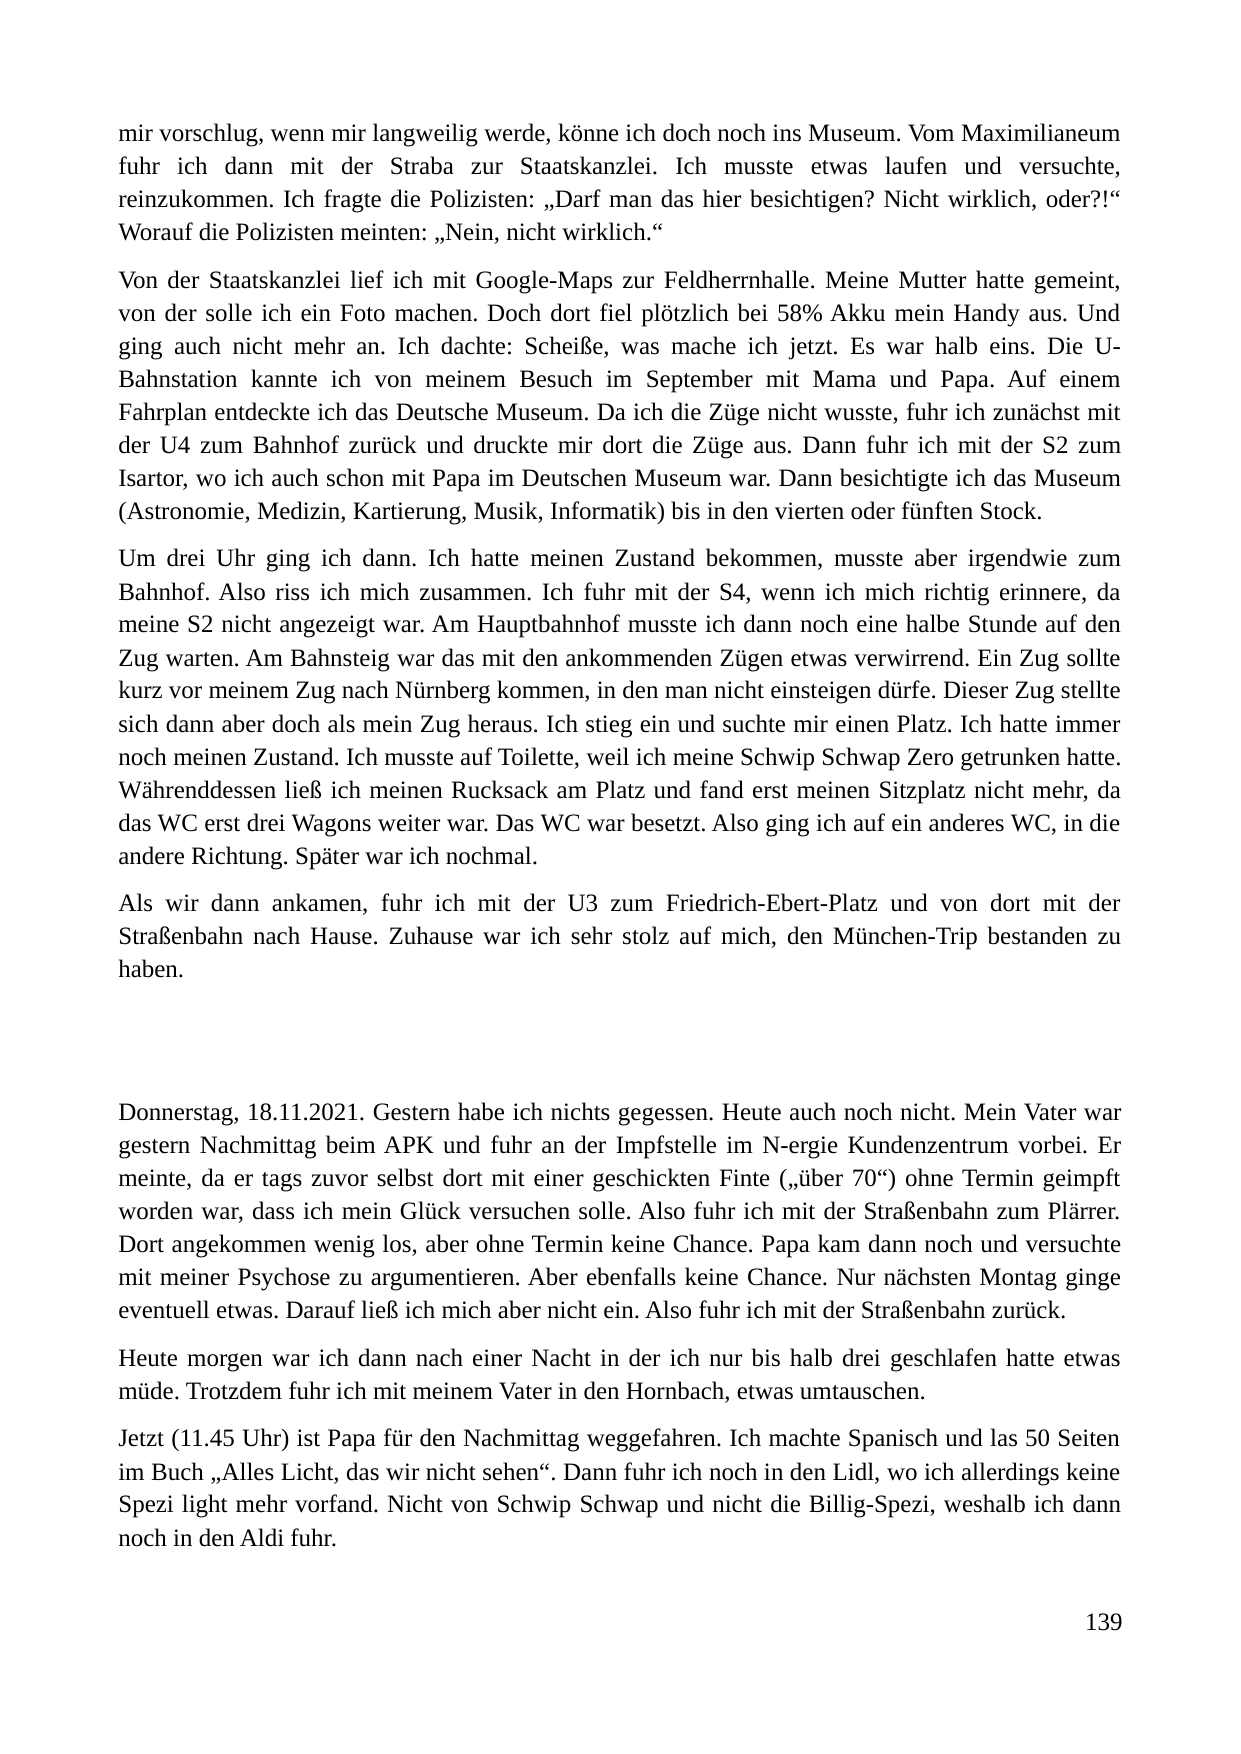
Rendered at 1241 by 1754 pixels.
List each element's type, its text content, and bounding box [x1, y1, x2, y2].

text Um drei Uhr ging ich dann. Ich hatte meinen Zustand bekommen, musste aber irgendwie zum Bahnhof. Also riss ich mich zusammen. Ich fuhr mit der S4, wenn ich mich richtig erinnere, da meine S2 nicht angezeigt war. Am Hauptbahnhof musste ich dann noch eine halbe Stunde auf den Zug warten. Am Bahnsteig war das mit den ankommenden Zügen etwas verwirrend. Ein Zug sollte kurz vor meinem Zug nach Nürnberg kommen, in den man nicht einsteigen dürfe. Dieser Zug stellte sich dann aber doch als mein Zug heraus. Ich stieg ein und suchte mir einen Platz. Ich hatte immer noch meinen Zustand. Ich musste auf Toilette, weil ich meine Schwip Schwap Zero getrunken hatte. Währenddessen ließ ich meinen Rucksack am Platz und fand erst meinen Sitzplatz nicht mehr, da das WC erst drei Wagons weiter war. Das WC war besetzt. Also ging ich auf ein anderes WC, in die andere Richtung. Später war ich nochmal. [118, 543, 1122, 869]
text mir vorschlug, wenn mir langweilig werde, könne ich doch noch ins Museum. Vom Maximilianeum fuhr ich dann mit der Straba zur Staatskanzlei. Ich musste etwas laufen und versuchte, reinzukommen. Ich fragte die Polizisten: „Darf man das hier besichtigen? Nicht wirklich, oder?!“ Worauf die Polizisten meinten: „Nein, nicht wirklich.“ [118, 118, 1122, 246]
text Heute morgen war ich dann nach einer Nacht in der ich nur bis halb drei geschlafen hatte etwas müde. Trotzdem fuhr ich mit meinem Vater in den Hornbach, etwas umtauschen. [118, 1343, 1122, 1405]
text Donnerstag, 18.11.2021. Gestern habe ich nichts gegessen. Heute auch noch nicht. Mein Vater war gestern Nachmittag beim APK und fuhr an der Impfstelle im N-ergie Kundenzentrum vorbei. Er meinte, da er tags zuvor selbst dort mit einer geschickten Finte („über 70“) ohne Termin geimpft worden war, dass ich mein Glück versuchen solle. Also fuhr ich mit der Straßenbahn zum Plärrer. Dort angekommen wenig los, aber ohne Termin keine Chance. Papa kam dann noch und versuchte mit meiner Psychose zu argumentieren. Aber ebenfalls keine Chance. Nur nächsten Montag ginge eventuell etwas. Darauf ließ ich mich aber nicht ein. Also fuhr ich mit der Straßenbahn zurück. [118, 1097, 1122, 1324]
text Jetzt (11.45 Uhr) ist Papa für den Nachmittag weggefahren. Ich machte Spanisch und las 50 Seiten im Buch „Alles Licht, das wir nicht sehen“. Dann fuhr ich noch in den Lidl, wo ich allerdings keine Spezi light mehr vorfand. Nicht von Schwip Schwap und nicht die Billig-Spezi, weshalb ich dann noch in den Aldi fuhr. [118, 1423, 1122, 1551]
text Von der Staatskanzlei lief ich mit Google-Maps zur Feldherrnhalle. Meine Mutter hatte gemeint, von der solle ich ein Foto machen. Doch dort fiel plötzlich bei 58% Akku mein Handy aus. Und ging auch nicht mehr an. Ich dachte: Scheiße, was mache ich jetzt. Es war halb eins. Die U-Bahnstation kannte ich von meinem Besuch im September mit Mama und Papa. Auf einem Fahrplan entdeckte ich das Deutsche Museum. Da ich die Züge nicht wusste, fuhr ich zunächst mit der U4 zum Bahnhof zurück und druckte mir dort die Züge aus. Dann fuhr ich mit der S2 zum Isartor, wo ich auch schon mit Papa im Deutschen Museum war. Dann besichtigte ich das Museum (Astronomie, Medizin, Kartierung, Musik, Informatik) bis in den vierten oder fünften Stock. [118, 265, 1122, 525]
text Als wir dann ankamen, fuhr ich mit der U3 zum Friedrich-Ebert-Platz und von dort mit der Straßenbahn nach Hause. Zuhause war ich sehr stolz auf mich, den München-Trip bestanden zu haben. [118, 888, 1122, 983]
